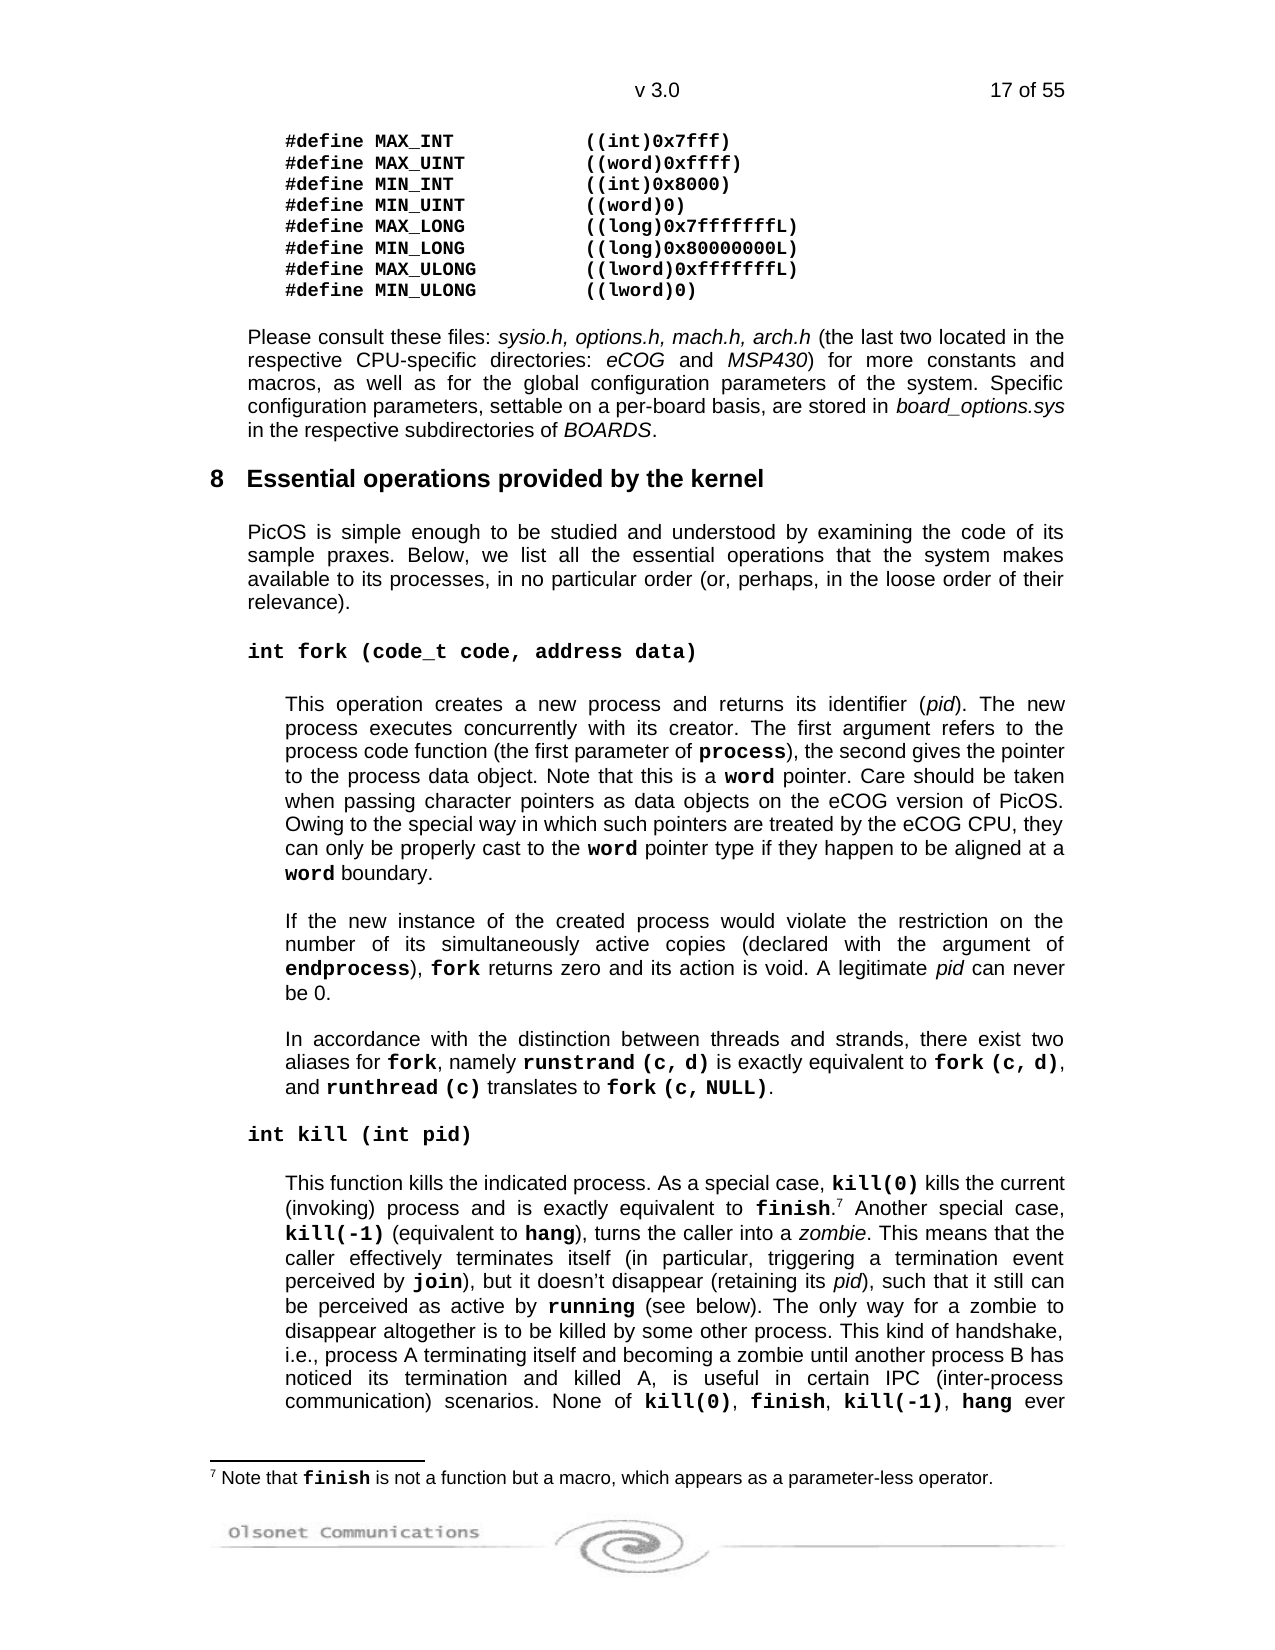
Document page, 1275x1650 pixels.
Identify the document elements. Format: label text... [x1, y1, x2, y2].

text #define MIN_INT ((int)0x8000) [285, 175, 1065, 196]
text #define MAX_ULONG ((lword)0xfffffffL) [285, 260, 1065, 281]
text This function kills the indicated process. As a special case, kill(0) kills the current (invoking) process and is exactly equivalent to finish. Another special case, kill(-1) (equivalent to hang), turns the caller into a zombie. This means that the caller effectively terminates itself (in particular, triggering a termination event perceived by join), but it doesn’t disappear (retaining its pid), such that it still can be perceived as active by running (see below). The only way for a zombie to disappear altogether is to be killed by some other process. This kind of handshake, i.e., process A terminating itself and becoming a zombie until another process B has noticed its termination and killed A, is useful in certain IPC (inter-process communication) scenarios. None of kill(0), finish, kill(-1), hang ever [285, 1171, 1065, 1415]
picture [210, 1504, 1065, 1596]
text #define MIN_LONG ((long)0x80000000L) [285, 238, 1065, 260]
text This operation creates a new process and returns its identifier (pid). The new process executes concurrently with its creator. The first argument refers to the process code function (the first parameter of process), the second gives the pointer to the process data object. Note that this is a word pointer. Care should be taken when passing character pointers as data objects on the eCOG version of PicOS. Owing to the special way in which such pointers are treated by the eCOG CPU, they can only be properly cast to the word pointer type if they happen to be aligned at a word boundary. [285, 693, 1065, 886]
text int kill (int pid) [247, 1124, 1065, 1148]
text If the new instance of the created process would violate the restriction on the number of its simultaneously active copies (declared with the argument of endprocess), fork returns zero and its action is void. A legitimate pid can never be 0. [285, 909, 1065, 1004]
subtitle Essential operations provided by the kernel [210, 465, 1065, 493]
text #define MAX_LONG ((long)0x7fffffffL) [285, 217, 1065, 238]
text Note that finish is not a function but a macro, which appears as a parameter-less operator. [210, 1467, 1065, 1490]
text #define MAX_INT ((int)0x7fff) [285, 132, 1065, 153]
text Please consult these files: sysio.h, options.h, mach.h, arch.h (the last two located in the respective CPU-specific directories: eCOG and MSP430) for more constants and macros, as well as for the global configuration parameters of the system. Specific configuration parameters, settable on a per-board basis, are stored in board_options.sys in the respective subdirectories of BOARDS. [247, 325, 1065, 442]
text int fork (code_t code, address data) [247, 641, 1065, 665]
text In accordance with the distinction between threads and strands, there exist two aliases for fork, namely runstrand (c, d) is exactly equivalent to fork (c, d), and runthread (c) translates to fork (c, NULL). [285, 1028, 1065, 1101]
text #define MIN_UINT ((word)0) [285, 196, 1065, 217]
text #define MIN_ULONG ((lword)0) [285, 281, 1065, 302]
text #define MAX_UINT ((word)0xffff) [285, 153, 1065, 175]
text PicOS is simple enough to be studied and understood by examining the code of its sample praxes. Below, we list all the essential operations that the system makes available to its processes, in no particular order (or, perhaps, in the loose order of their relevance). [247, 521, 1065, 613]
